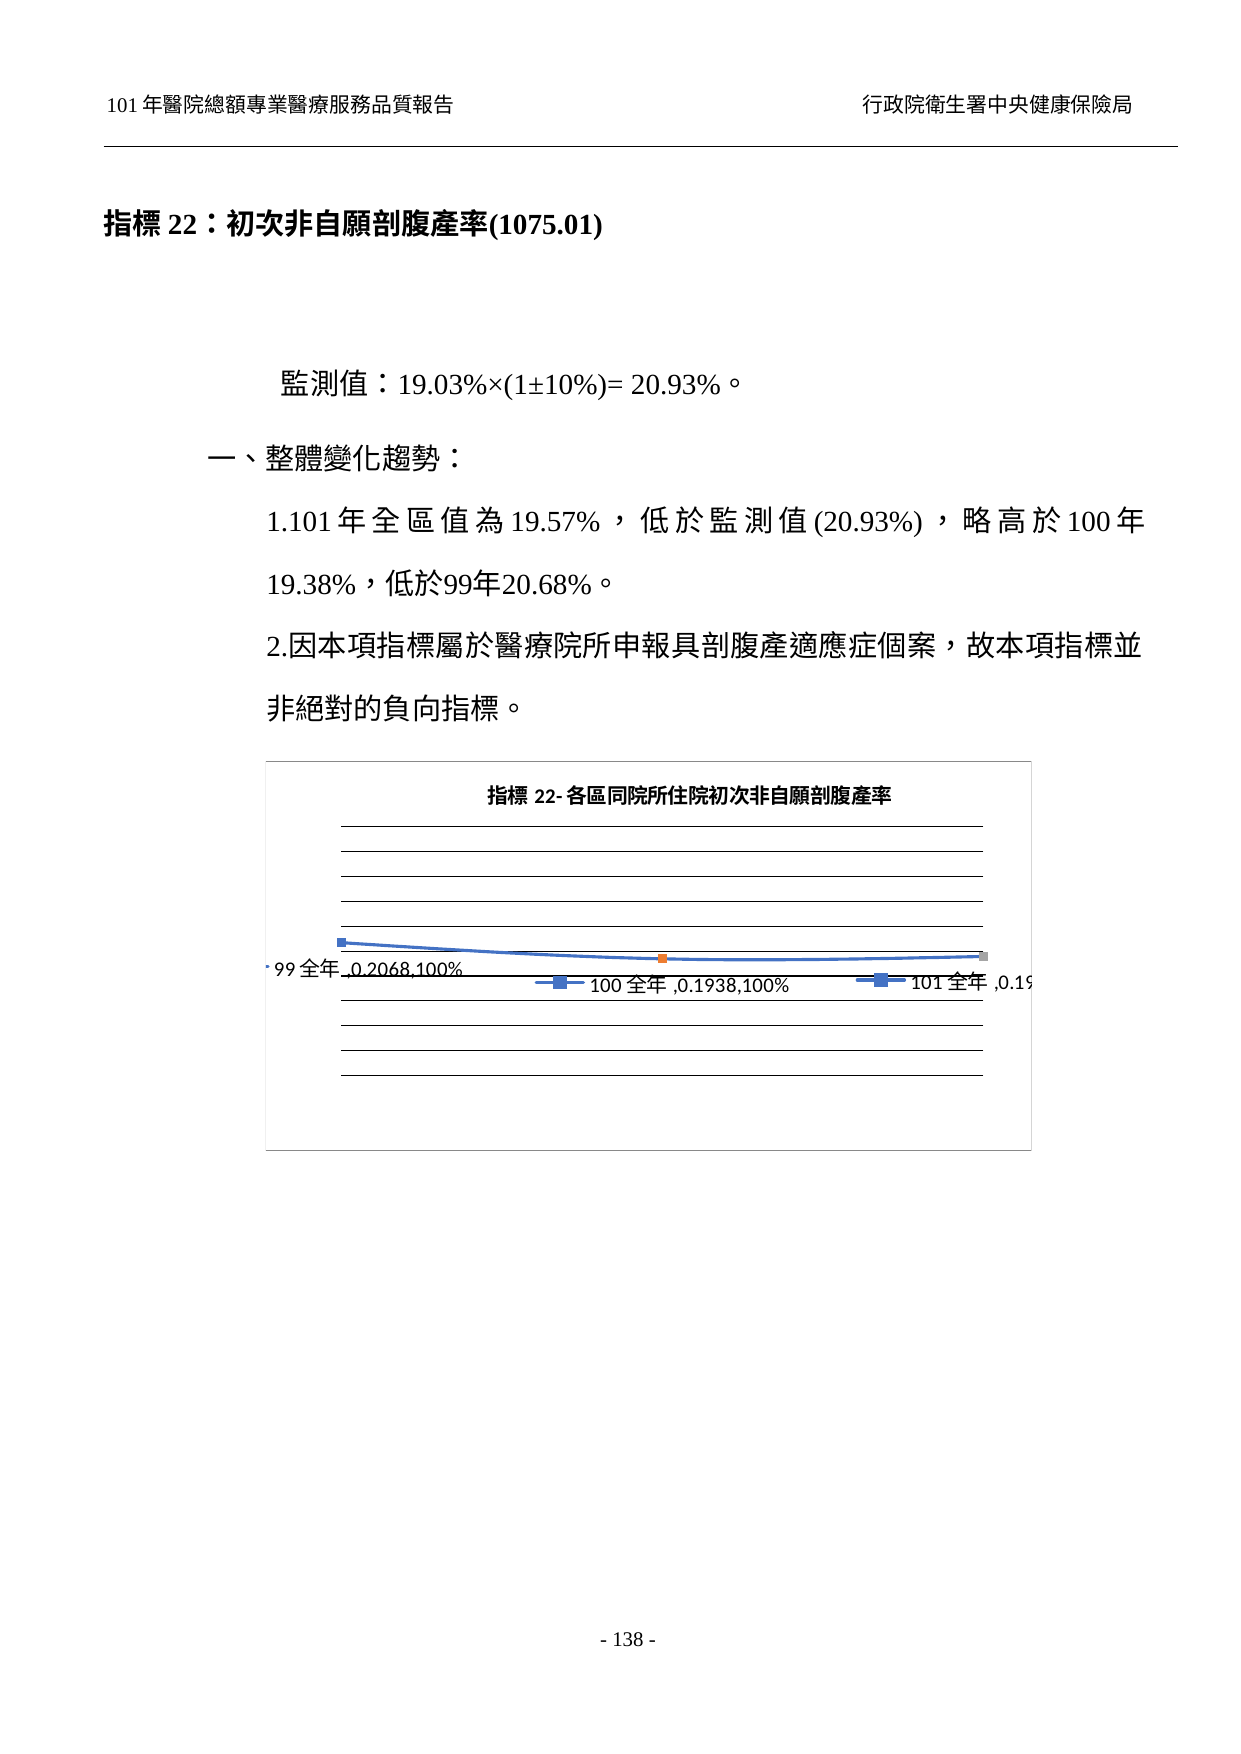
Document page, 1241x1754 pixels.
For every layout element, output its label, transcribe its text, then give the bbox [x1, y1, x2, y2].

text 監測值：19.03%×(1±10%)= 20.93%。 [103, 340, 1152, 402]
subtitle 指標22：初次非自願剖腹產率(1075.01) [103, 180, 1152, 243]
text 1.101年全區值為19.57%，低於監測值(20.93%)，略高於100年19.38%，低於99年20.68%。 [266, 477, 1145, 602]
text 2.因本項指標屬於醫療院所申報具剖腹產適應症個案，故本項指標並非絕對的負向指標。 [266, 602, 1145, 727]
text 一、整體變化趨勢： [103, 415, 1152, 477]
